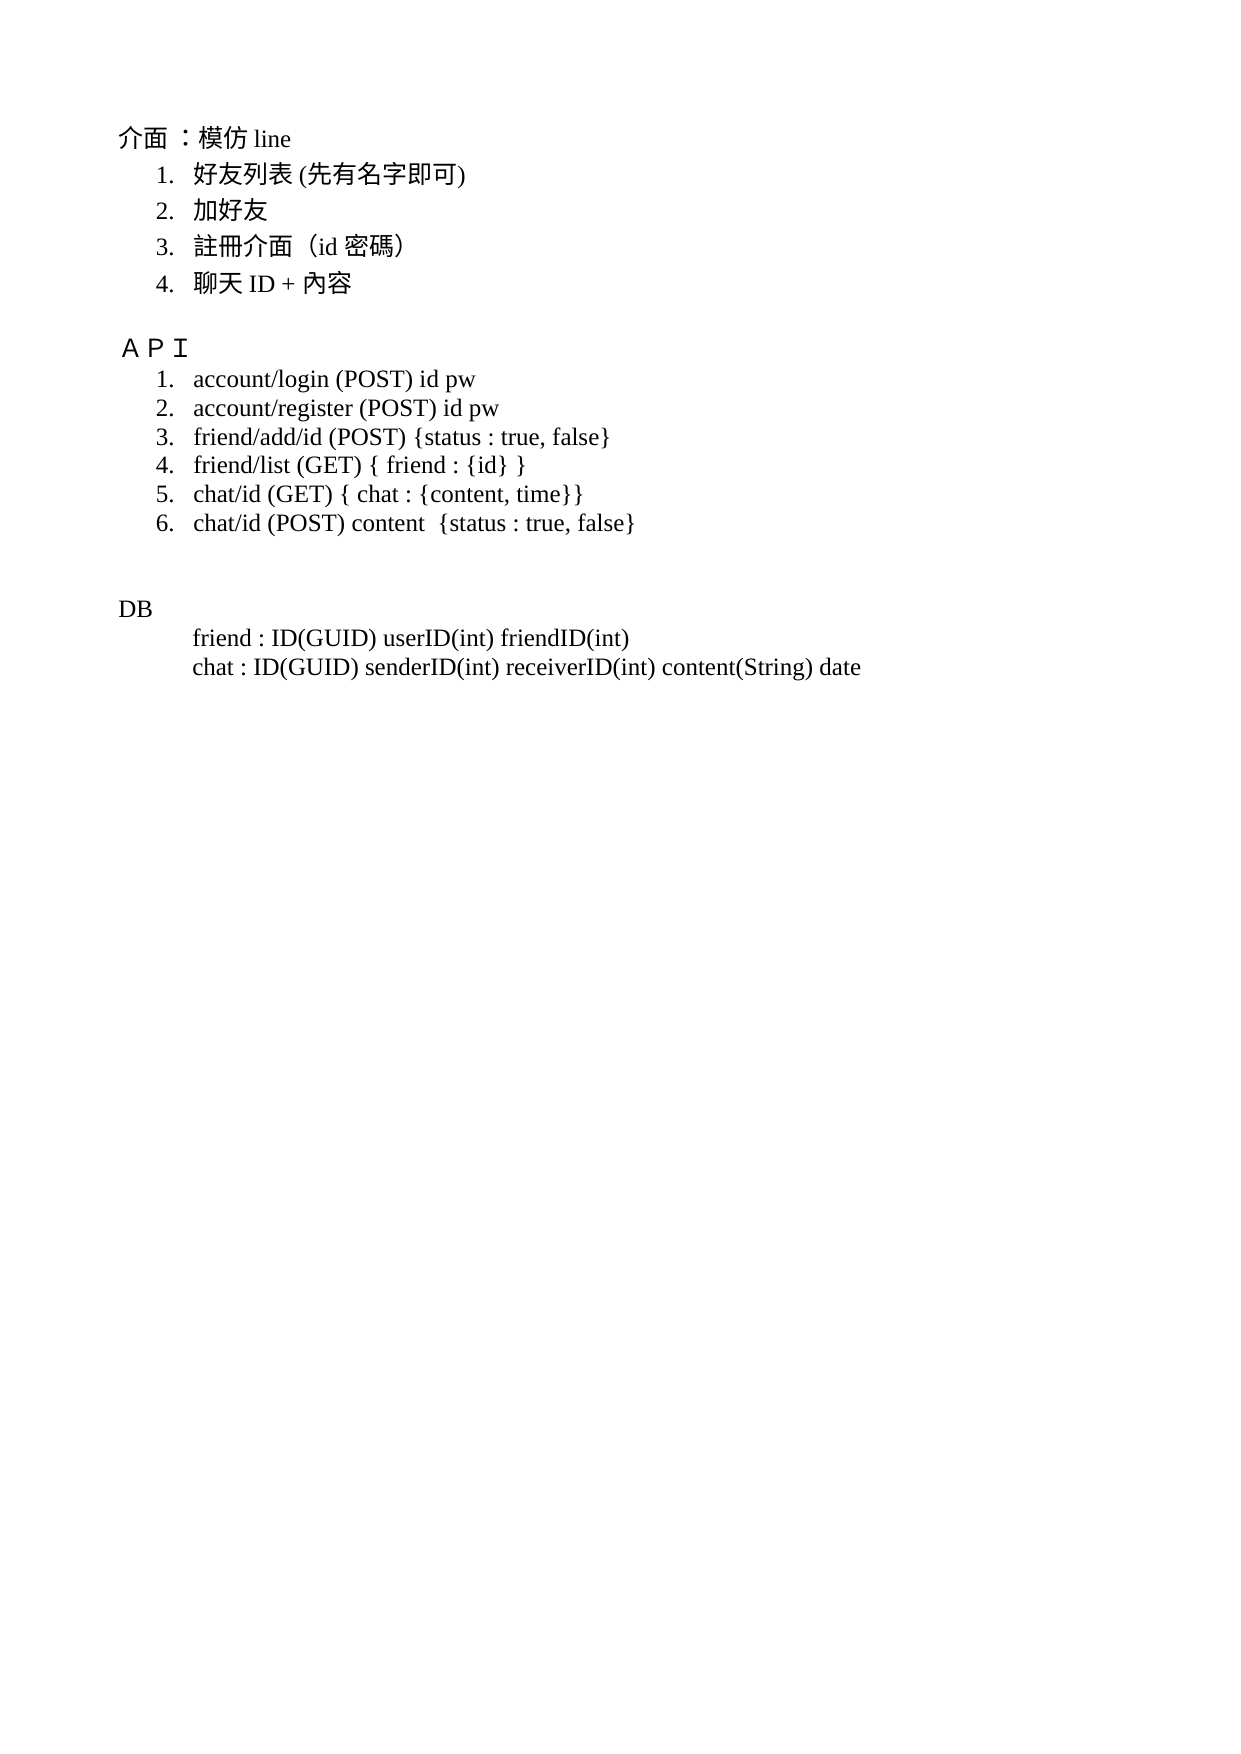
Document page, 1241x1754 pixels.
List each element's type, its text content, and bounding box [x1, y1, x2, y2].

list account/login (POST) id pw [156, 364, 1122, 393]
text chat : ID(GUID) senderID(int) receiverID(int) content(String) date [118, 652, 1122, 681]
list chat/id (POST) content {status : true, false} [156, 508, 1122, 537]
list friend/add/id (POST) {status : true, false} [156, 422, 1122, 451]
list 好友列表 (先有名字即可) [156, 154, 1122, 191]
list chat/id (GET) { chat : {content, time}} [156, 479, 1122, 508]
text ＡＰＩ [118, 328, 1122, 364]
text friend : ID(GUID) userID(int) friendID(int) [118, 623, 1122, 652]
text DB [118, 594, 1122, 623]
text 介面 ：模仿line [118, 118, 1122, 154]
list 加好友 [156, 191, 1122, 227]
list friend/list (GET) { friend : {id} } [156, 451, 1122, 479]
list 註冊介面（id 密碼） [156, 227, 1122, 263]
list account/register (POST) id pw [156, 393, 1122, 422]
list 聊天 ID + 內容 [156, 263, 1122, 299]
